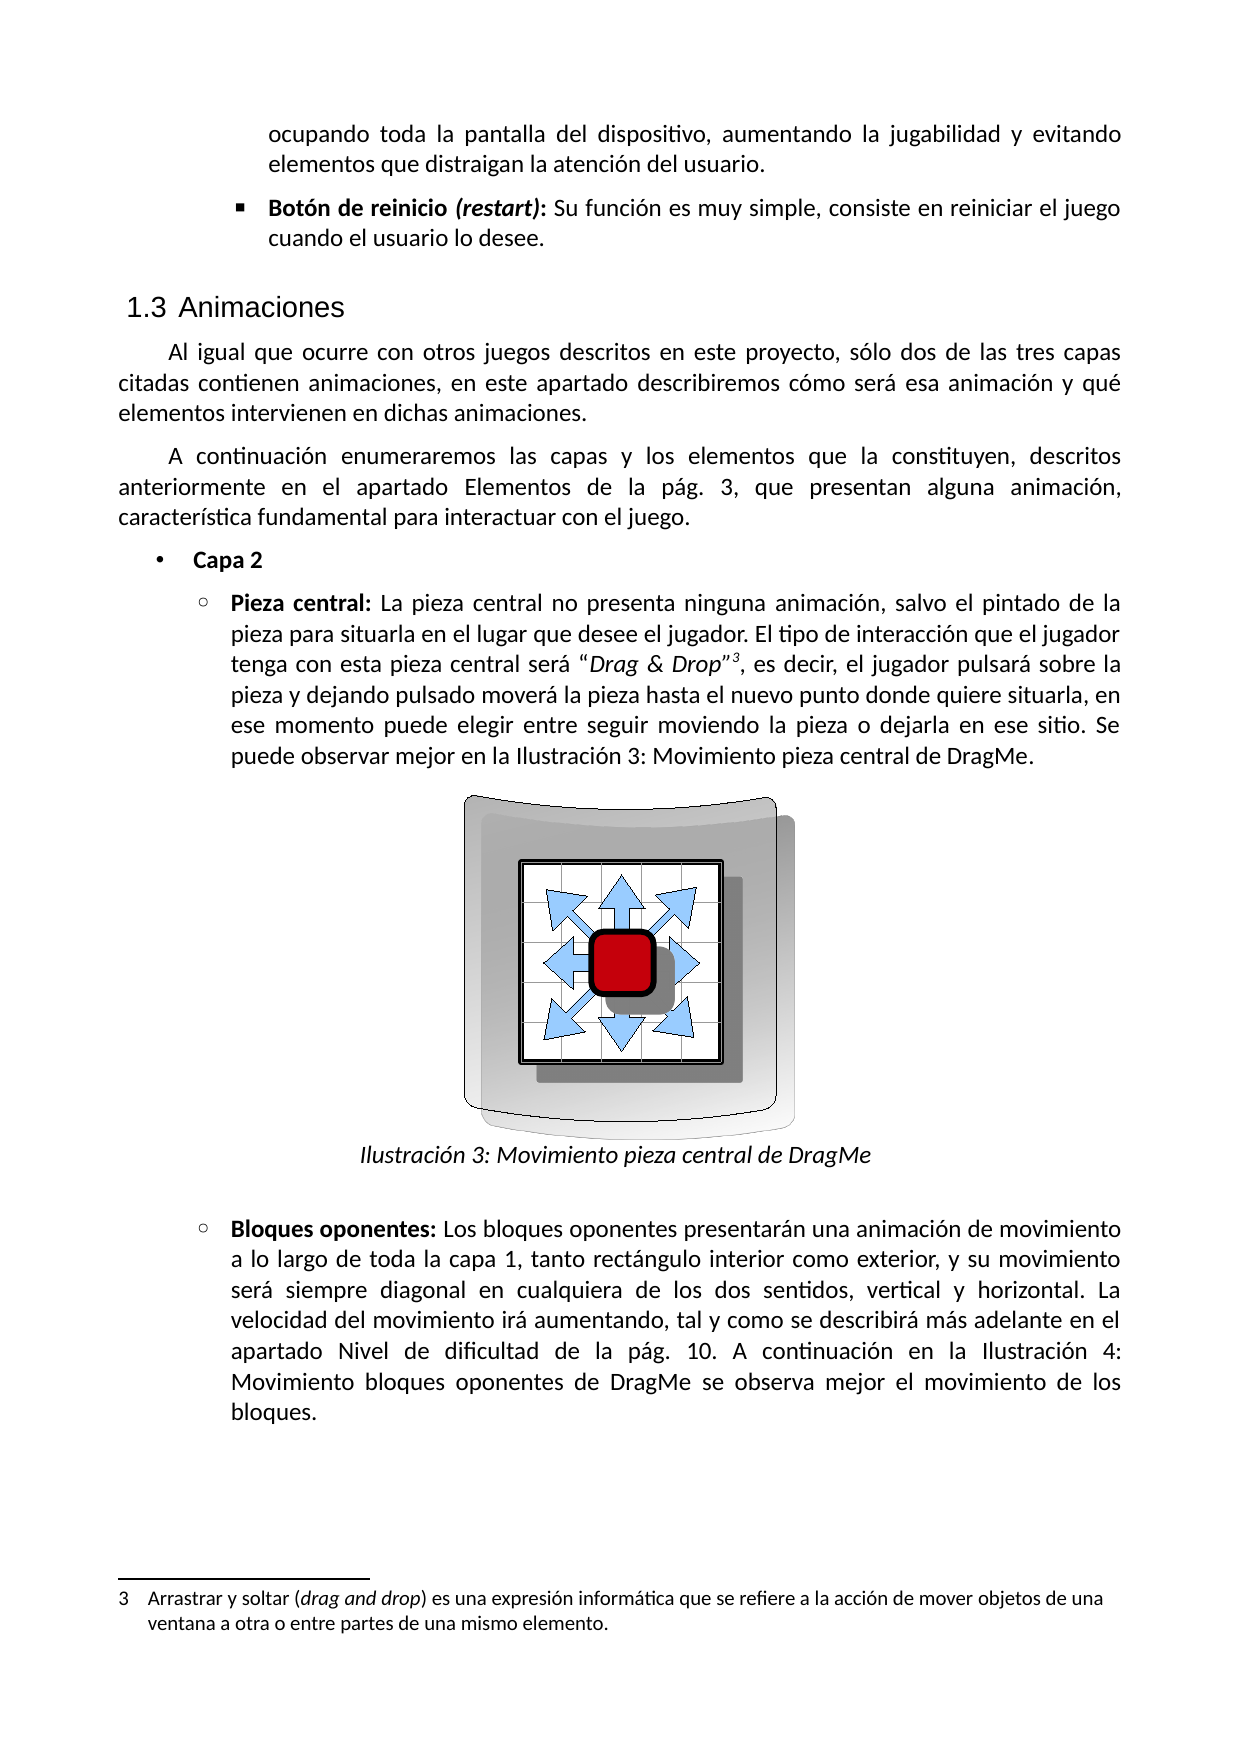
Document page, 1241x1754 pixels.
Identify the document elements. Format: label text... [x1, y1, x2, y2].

text Ilustración 3: Movimiento pieza central de DragMe [359, 808, 881, 1170]
text Al igual que ocurre con otros juegos descritos en este proyecto, sólo dos de las tres capas citadas contienen animaciones, en este apartado describiremos cómo será esa animación y qué elementos intervienen en dichas animaciones. [118, 336, 1122, 428]
list ocupando toda la pantalla del dispositivo, aumentando la jugabilidad y evitando elementos que distraigan la atención del usuario. [231, 118, 1122, 179]
list Capa 2 [156, 544, 1122, 575]
subtitle Animaciones [118, 290, 1122, 324]
list Pieza central: La pieza central no presenta ninguna animación, salvo el pintado de la pieza para situarla en el lugar que desee el jugador. El tipo de interacción que el jugador tenga con esta pieza central será “Drag & Drop”, es decir, el jugador pulsará sobre la pieza y dejando pulsado moverá la pieza hasta el nuevo punto donde quiere situarla, en ese momento puede elegir entre seguir moviendo la pieza o dejarla en ese sitio. Se puede observar mejor en la Ilustración 3: Movimiento pieza central de DragMe. [193, 587, 1122, 771]
list Bloques oponentes: Los bloques oponentes presentarán una animación de movimiento a lo largo de toda la capa 1, tanto rectángulo interior como exterior, y su movimiento será siempre diagonal en cualquiera de los dos sentidos, vertical y horizontal. La velocidad del movimiento irá aumentando, tal y como se describirá más adelante en el apartado Nivel de dificultad de la pág. 10. A continuación en la Ilustración 4: Movimiento bloques oponentes de DragMe se observa mejor el movimiento de los bloques. [193, 1213, 1122, 1427]
text A continuación enumeraremos las capas y los elementos que la constituyen, descritos anteriormente en el apartado Elementos de la pág. 3, que presentan alguna animación, característica fundamental para interactuar con el juego. [118, 440, 1122, 532]
list Botón de reinicio (restart): Su función es muy simple, consiste en reiniciar el juego cuando el usuario lo desee. [231, 192, 1122, 253]
list Arrastrar y soltar (drag and drop) es una expresión informática que se refiere a la acción de mover objetos de una ventana a otra o entre partes de una mismo elemento. [118, 1585, 1122, 1636]
